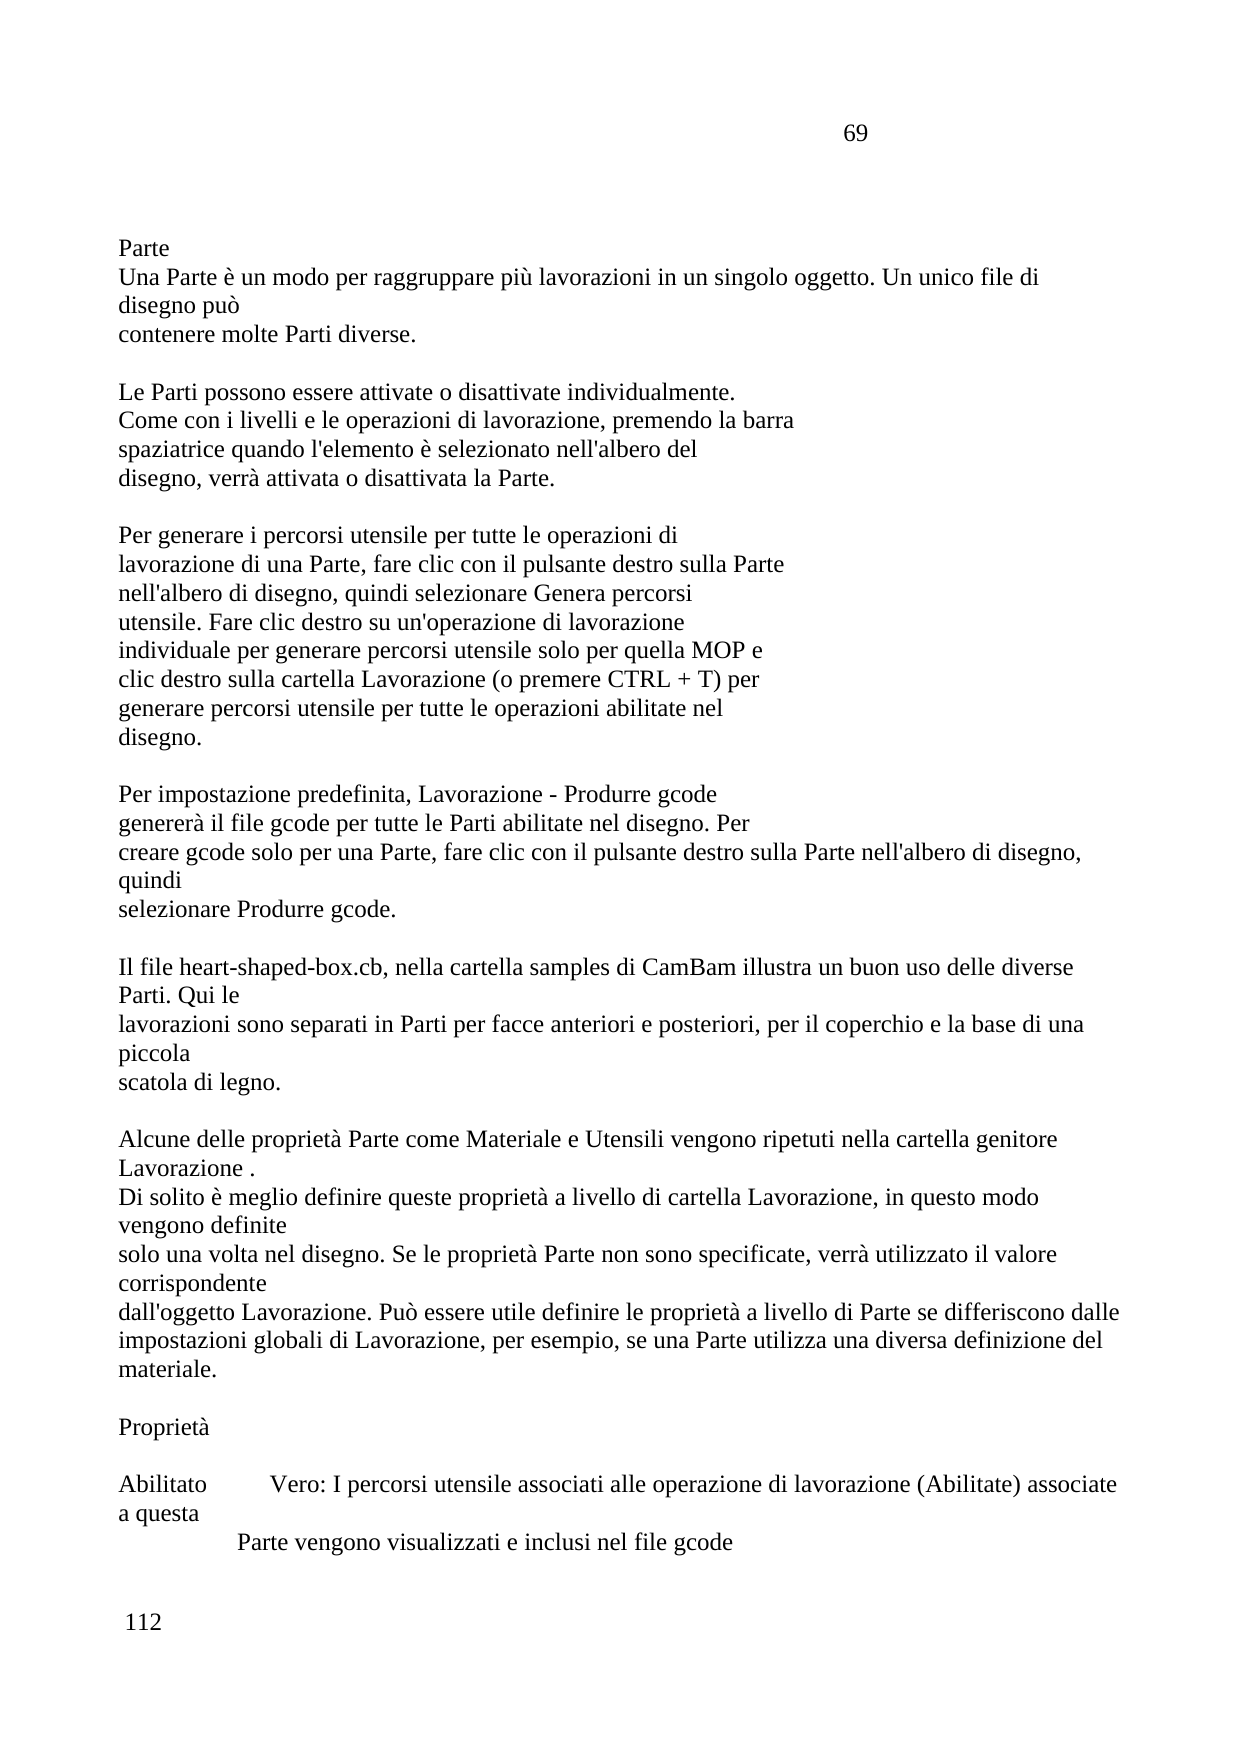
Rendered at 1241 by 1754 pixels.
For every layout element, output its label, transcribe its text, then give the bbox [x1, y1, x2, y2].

text 69 [118, 118, 1122, 147]
text disegno, verrà attivata o disattivata la Parte. [118, 463, 1122, 492]
text Di solito è meglio definire queste proprietà a livello di cartella Lavorazione, in questo modo vengono definite [118, 1182, 1122, 1239]
text nell'albero di disegno, quindi selezionare Genera percorsi [118, 578, 1122, 607]
text solo una volta nel disegno. Se le proprietà Parte non sono specificate, verrà utilizzato il valore corrispondente [118, 1239, 1122, 1297]
text individuale per generare percorsi utensile solo per quella MOP e [118, 636, 1122, 664]
text Per impostazione predefinita, Lavorazione - Produrre gcode [118, 779, 1122, 808]
text Come con i livelli e le operazioni di lavorazione, premendo la barra [118, 406, 1122, 434]
text Una Parte è un modo per raggruppare più lavorazioni in un singolo oggetto. Un unico file di disegno può [118, 262, 1122, 319]
text disegno. [118, 722, 1122, 751]
text selezionare Produrre gcode. [118, 894, 1122, 923]
text Proprietà [118, 1412, 1122, 1441]
text clic destro sulla cartella Lavorazione (o premere CTRL + T) per [118, 664, 1122, 693]
text Parte vengono visualizzati e inclusi nel file gcode [118, 1527, 1122, 1556]
text Il file heart-shaped-box.cb, nella cartella samples di CamBam illustra un buon uso delle diverse Parti. Qui le [118, 952, 1122, 1009]
text scatola di legno. [118, 1067, 1122, 1096]
text lavorazione di una Parte, fare clic con il pulsante destro sulla Parte [118, 549, 1122, 578]
text generare percorsi utensile per tutte le operazioni abilitate nel [118, 693, 1122, 722]
text dall'oggetto Lavorazione. Può essere utile definire le proprietà a livello di Parte se differiscono dalle [118, 1297, 1122, 1326]
text Alcune delle proprietà Parte come Materiale e Utensili vengono ripetuti nella cartella genitore Lavorazione . [118, 1124, 1122, 1182]
text genererà il file gcode per tutte le Parti abilitate nel disegno. Per [118, 808, 1122, 837]
text Le Parti possono essere attivate o disattivate individualmente. [118, 377, 1122, 406]
text creare gcode solo per una Parte, fare clic con il pulsante destro sulla Parte nell'albero di disegno, quindi [118, 837, 1122, 894]
text Per generare i percorsi utensile per tutte le operazioni di [118, 521, 1122, 549]
text impostazioni globali di Lavorazione, per esempio, se una Parte utilizza una diversa definizione del materiale. [118, 1326, 1122, 1383]
text Abilitato Vero: I percorsi utensile associati alle operazione di lavorazione (Abilitate) associate a questa [118, 1469, 1122, 1527]
text lavorazioni sono separati in Parti per facce anteriori e posteriori, per il coperchio e la base di una piccola [118, 1009, 1122, 1067]
text contenere molte Parti diverse. [118, 319, 1122, 348]
text spaziatrice quando l'elemento è selezionato nell'albero del [118, 434, 1122, 463]
text utensile. Fare clic destro su un'operazione di lavorazione [118, 607, 1122, 636]
text Parte [118, 233, 1122, 262]
